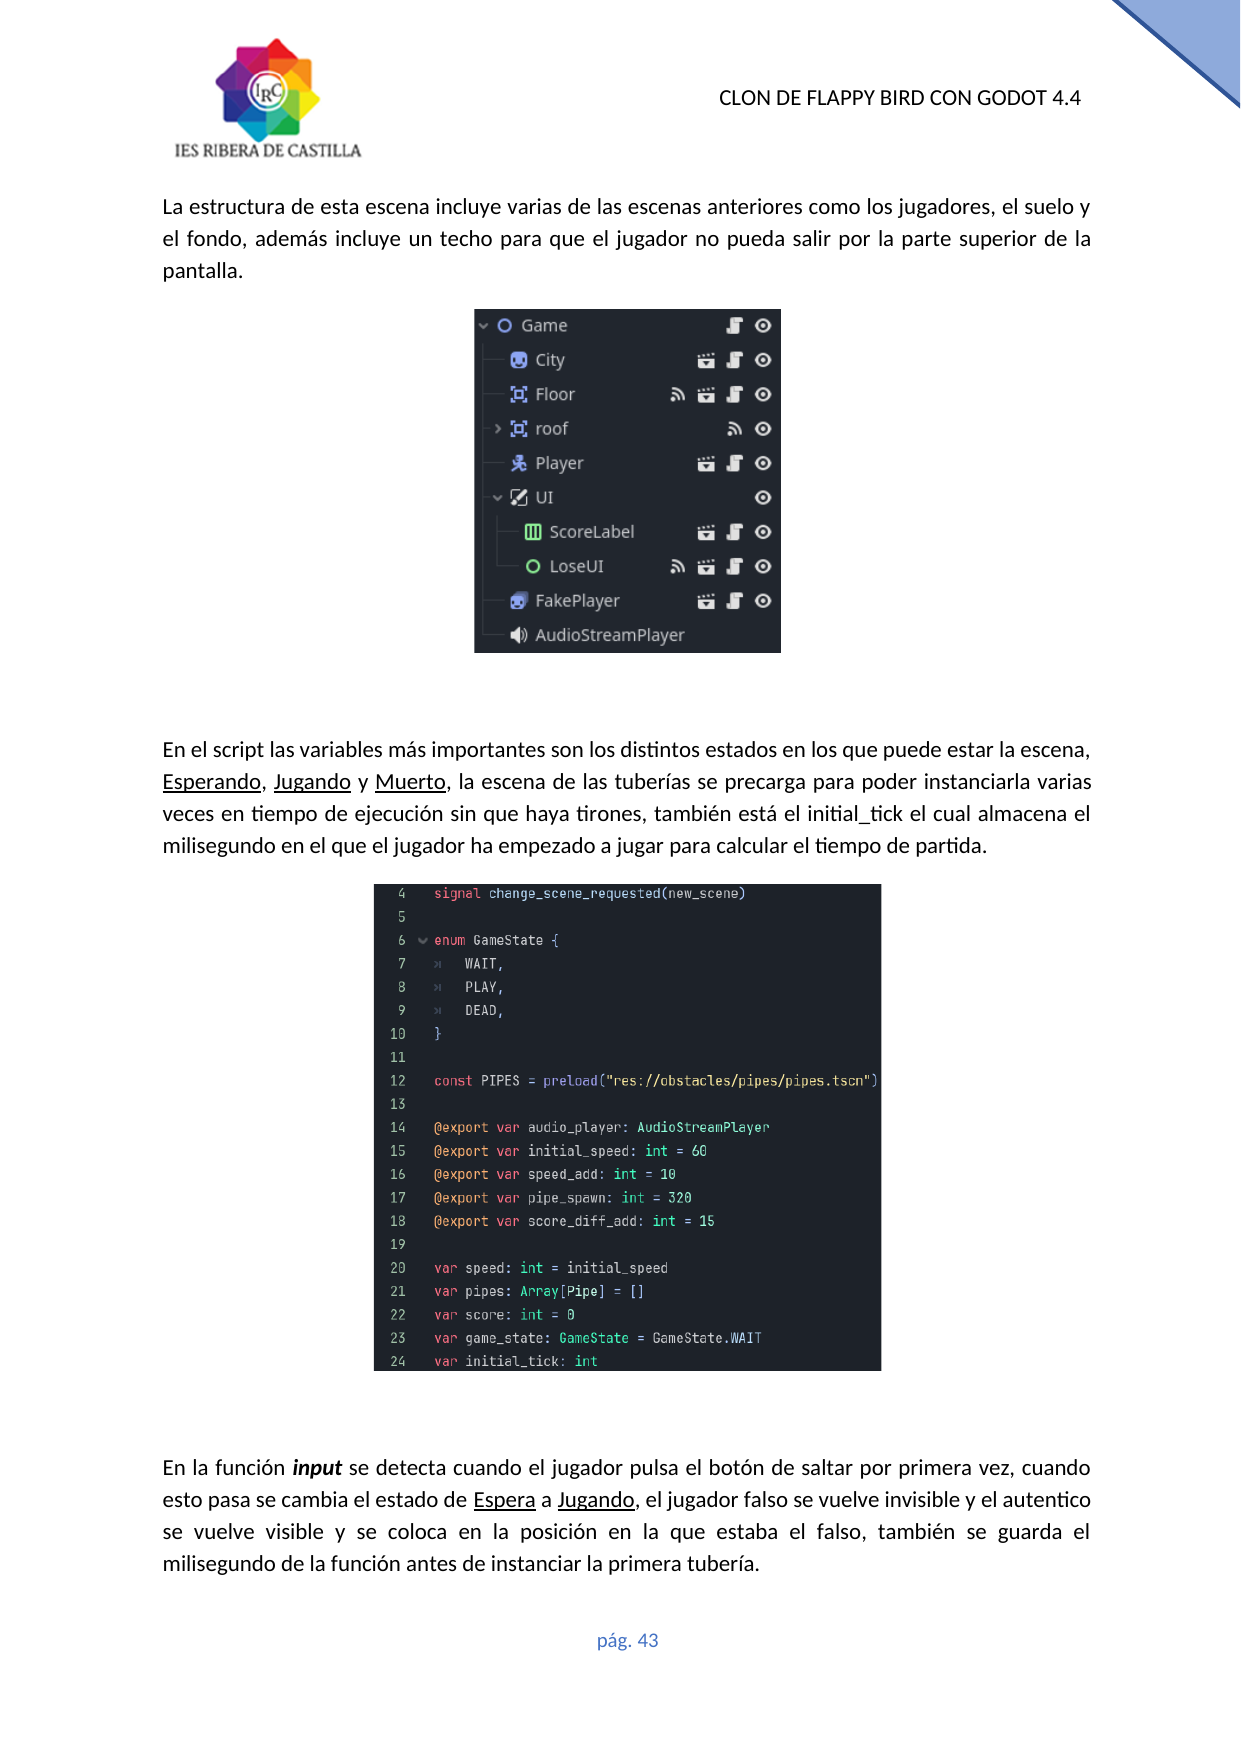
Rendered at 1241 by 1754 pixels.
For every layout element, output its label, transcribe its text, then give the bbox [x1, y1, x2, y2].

picture [373, 884, 882, 1371]
text En el script las variables más importantes son los distintos estados en los que puede estar la escena, Esperando, Jugando y Muerto, la escena de las tuberías se precarga para poder instanciarla varias veces en tiempo de ejecución sin que haya tirones, también está el initial_tick el cual almacena el milisegundo en el que el jugador ha empezado a jugar para calcular el tiempo de partida. [162, 735, 1093, 859]
text En la función input se detecta cuando el jugador pulsa el botón de saltar por primera vez, cuando esto pasa se cambia el estado de Espera a Jugando, el jugador falso se vuelve invisible y el autentico se vuelve visible y se coloca en la posición en la que estaba el falso, también se guarda el milisegundo de la función antes de instanciar la primera tubería. [162, 1453, 1093, 1577]
picture [173, 29, 366, 164]
text La estructura de esta escena incluye varias de las escenas anteriores como los jugadores, el suelo y el fondo, además incluye un techo para que el jugador no pueda salir por la parte superior de la pantalla. [162, 192, 1093, 284]
picture [474, 309, 781, 653]
